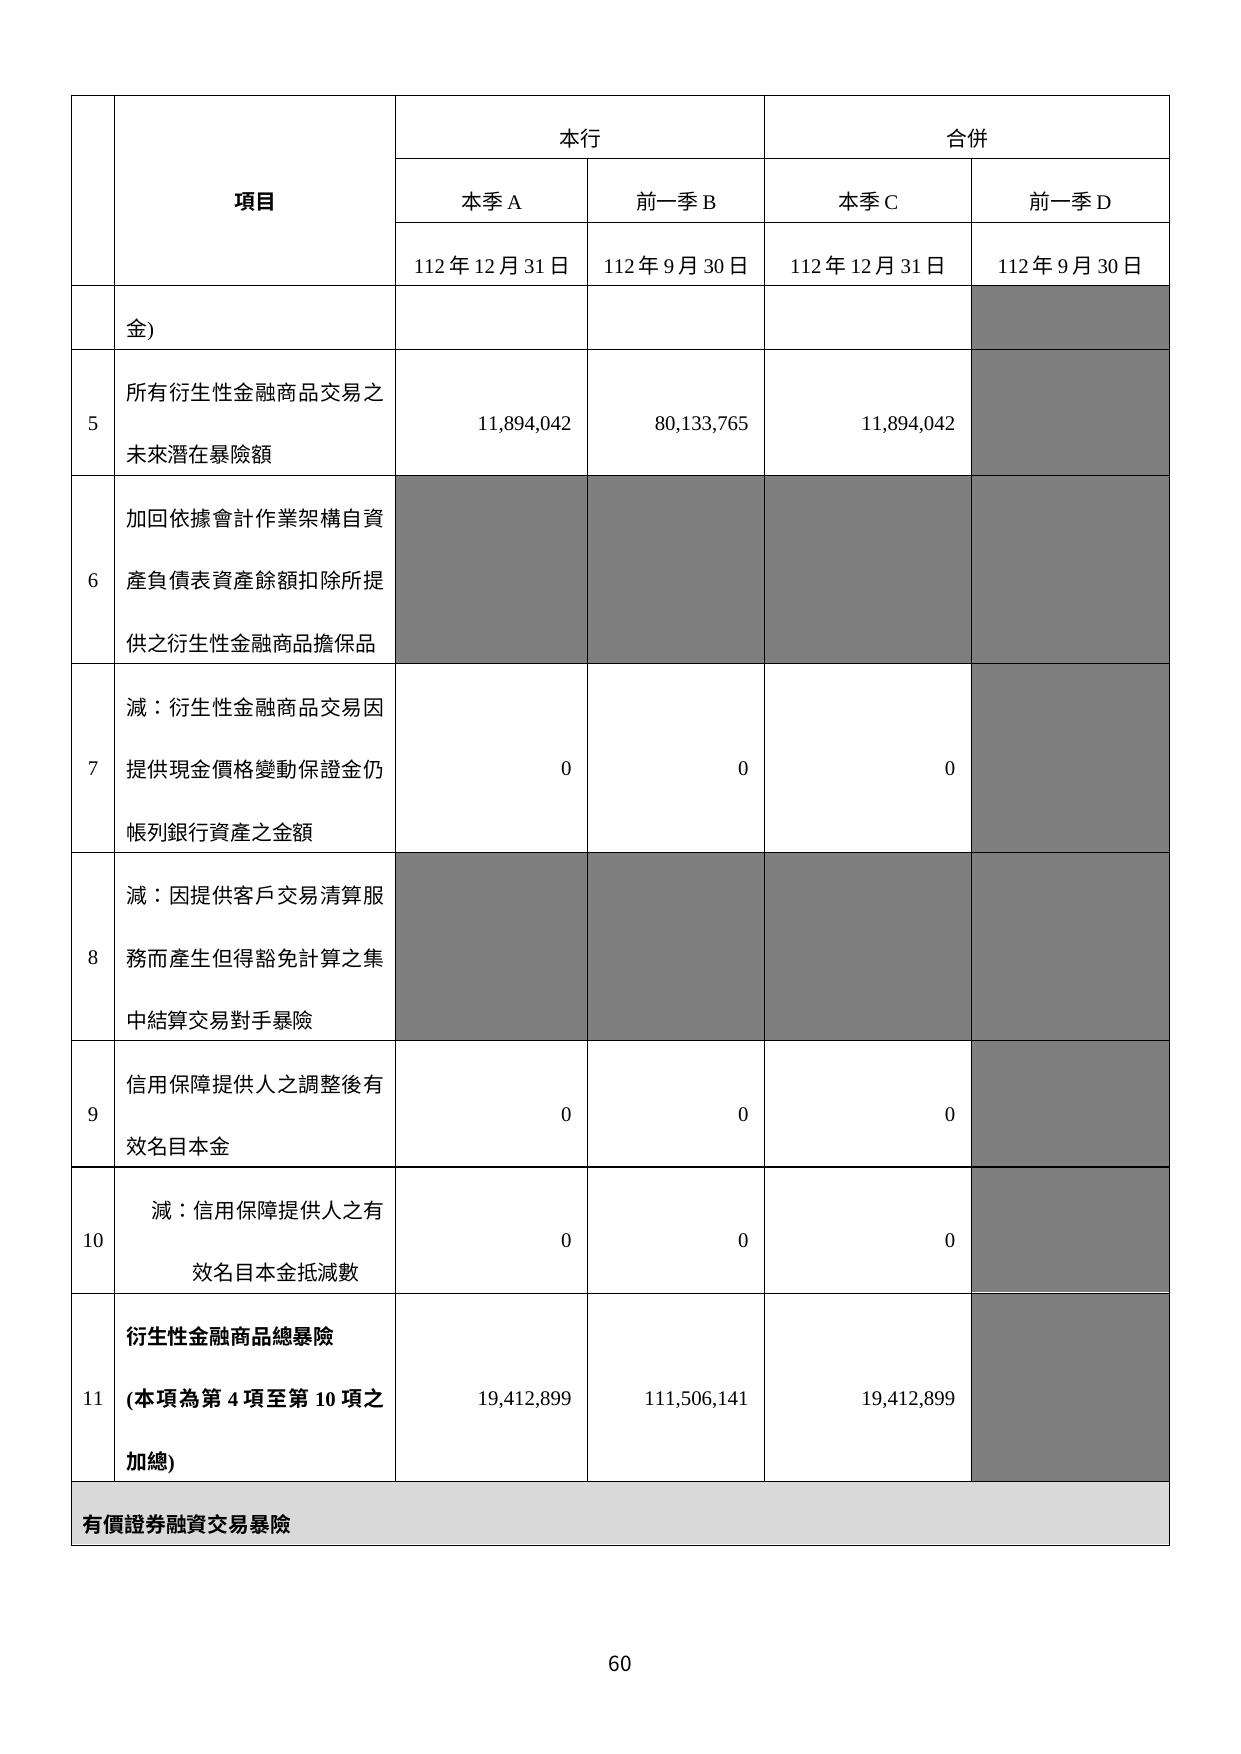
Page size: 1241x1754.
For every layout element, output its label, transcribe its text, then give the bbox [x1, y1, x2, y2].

table_cell 0 [765, 664, 971, 852]
table_header 項目 [115, 96, 395, 285]
table_cell 本季C [765, 159, 971, 222]
table_cell 前一季B [588, 159, 764, 222]
table_cell 0 [765, 1168, 971, 1292]
table_cell 0 [588, 1041, 764, 1166]
table_cell [972, 853, 1169, 1040]
table_cell 有價證券融資交易暴險 [72, 1482, 1169, 1544]
table_cell 信用保障提供人之調整後有效名目本金 [115, 1041, 395, 1166]
table_cell 8 [72, 853, 114, 1040]
table_cell 10 [72, 1168, 114, 1292]
table_cell 80,133,765 [588, 350, 764, 475]
table_cell 0 [765, 1041, 971, 1166]
table_cell 6 [72, 476, 114, 663]
table_cell 0 [588, 1168, 764, 1292]
table_cell 減：信用保障提供人之有效名目本金抵減數 [115, 1168, 395, 1292]
table_cell 11,894,042 [765, 350, 971, 475]
table_cell 19,412,899 [396, 1294, 587, 1481]
table_cell [765, 286, 971, 349]
table_cell [972, 286, 1169, 349]
table_cell [972, 350, 1169, 475]
table_cell [588, 853, 764, 1040]
table_cell [765, 853, 971, 1040]
table_cell 本季A [396, 159, 587, 222]
table_header [72, 96, 114, 285]
table_cell [396, 853, 587, 1040]
table_cell 衍生性金融商品總暴險 (本項為第4項至第10項之加總) [115, 1294, 395, 1481]
table_cell [972, 1168, 1169, 1292]
table_cell 111,506,141 [588, 1294, 764, 1481]
table_cell 112年9月30日 [972, 223, 1169, 285]
table_cell 5 [72, 350, 114, 475]
table_cell [588, 286, 764, 349]
table_cell 加回依據會計作業架構自資產負債表資產餘額扣除所提供之衍生性金融商品擔保品 [115, 476, 395, 663]
table_cell 7 [72, 664, 114, 852]
table_cell 0 [396, 664, 587, 852]
table_cell 減：因提供客戶交易清算服務而產生但得豁免計算之集中結算交易對手暴險 [115, 853, 395, 1040]
table_cell [765, 476, 971, 663]
table_cell [588, 476, 764, 663]
table_cell [396, 286, 587, 349]
table_cell 112年12月31日 [396, 223, 587, 285]
table_cell 0 [588, 664, 764, 852]
table_cell 112年9月30日 [588, 223, 764, 285]
table_cell [972, 476, 1169, 663]
table_cell [396, 476, 587, 663]
table_cell 19,412,899 [765, 1294, 971, 1481]
table_cell 0 [396, 1041, 587, 1166]
table_cell [972, 1041, 1169, 1166]
table_cell [72, 286, 114, 349]
table_cell 11,894,042 [396, 350, 587, 475]
table_cell 0 [396, 1168, 587, 1292]
table_cell [972, 664, 1169, 852]
table_cell 所有衍生性金融商品交易之未來潛在暴險額 [115, 350, 395, 475]
table_cell 112年12月31日 [765, 223, 971, 285]
table_cell [972, 1294, 1169, 1481]
table_cell 前一季D [972, 159, 1169, 222]
table_header 本行 [396, 96, 764, 158]
table_header 合併 [765, 96, 1169, 158]
table_cell 減：衍生性金融商品交易因提供現金價格變動保證金仍帳列銀行資產之金額 [115, 664, 395, 852]
table_cell 金) [115, 286, 395, 349]
table_cell 9 [72, 1041, 114, 1166]
table_cell 11 [72, 1294, 114, 1481]
